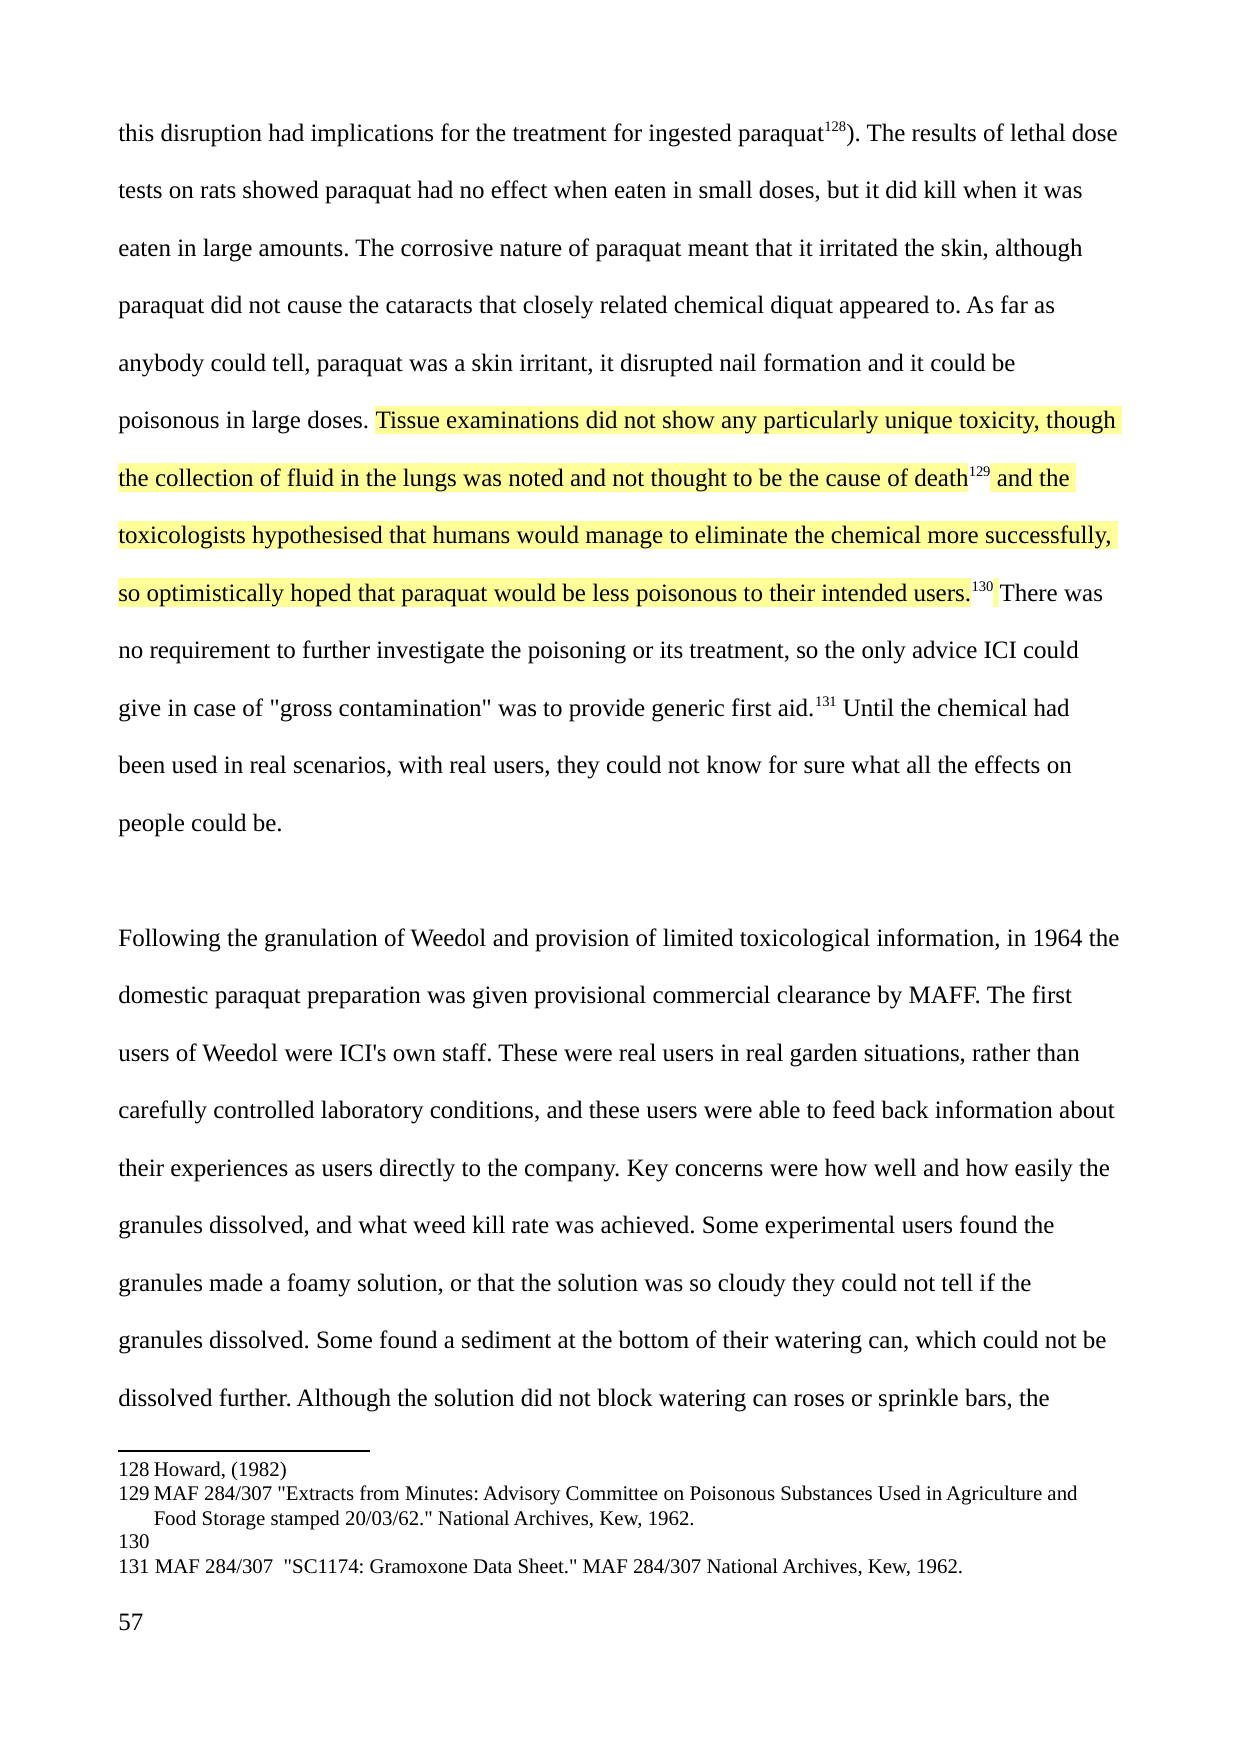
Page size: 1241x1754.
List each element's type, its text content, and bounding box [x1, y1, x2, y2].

text Howard, (1982) [118, 1457, 1122, 1481]
text MAF 284/307 "SC1174: Gramoxone Data Sheet." MAF 284/307 National Archives, Kew, 1962. [118, 1553, 1122, 1578]
text MAF 284/307 "Extracts from Minutes: Advisory Committee on Poisonous Substances Used in Agriculture and Food Storage stamped 20/03/62." National Archives, Kew, 1962. [118, 1481, 1122, 1529]
text Following the granulation of Weedol and provision of limited toxicological information, in 1964 the domestic paraquat preparation was given provisional commercial clearance by MAFF. The first users of Weedol were ICI's own staff. These were real users in real garden situations, rather than carefully controlled laboratory conditions, and these users were able to feed back information about their experiences as users directly to the company. Key concerns were how well and how easily the granules dissolved, and what weed kill rate was achieved. Some experimental users found the granules made a foamy solution, or that the solution was so cloudy they could not tell if the granules dissolved. Some found a sediment at the bottom of their watering can, which could not be dissolved further. Although the solution did not block watering can roses or sprinkle bars, the [118, 923, 1122, 1412]
text this disruption had implications for the treatment for ingested paraquat). The results of lethal dose tests on rats showed paraquat had no effect when eaten in small doses, but it did kill when it was eaten in large amounts. The corrosive nature of paraquat meant that it irritated the skin, although paraquat did not cause the cataracts that closely related chemical diquat appeared to. As far as anybody could tell, paraquat was a skin irritant, it disrupted nail formation and it could be poisonous in large doses. Tissue examinations did not show any particularly unique toxicity, though the collection of fluid in the lungs was noted and not thought to be the cause of death and the toxicologists hypothesised that humans would manage to eliminate the chemical more successfully, so optimistically hoped that paraquat would be less poisonous to their intended users. There was no requirement to further investigate the poisoning or its treatment, so the only advice ICI could give in case of "gross contamination" was to provide generic first aid. Until the chemical had been used in real scenarios, with real users, they could not know for sure what all the effects on people could be. [118, 118, 1122, 837]
